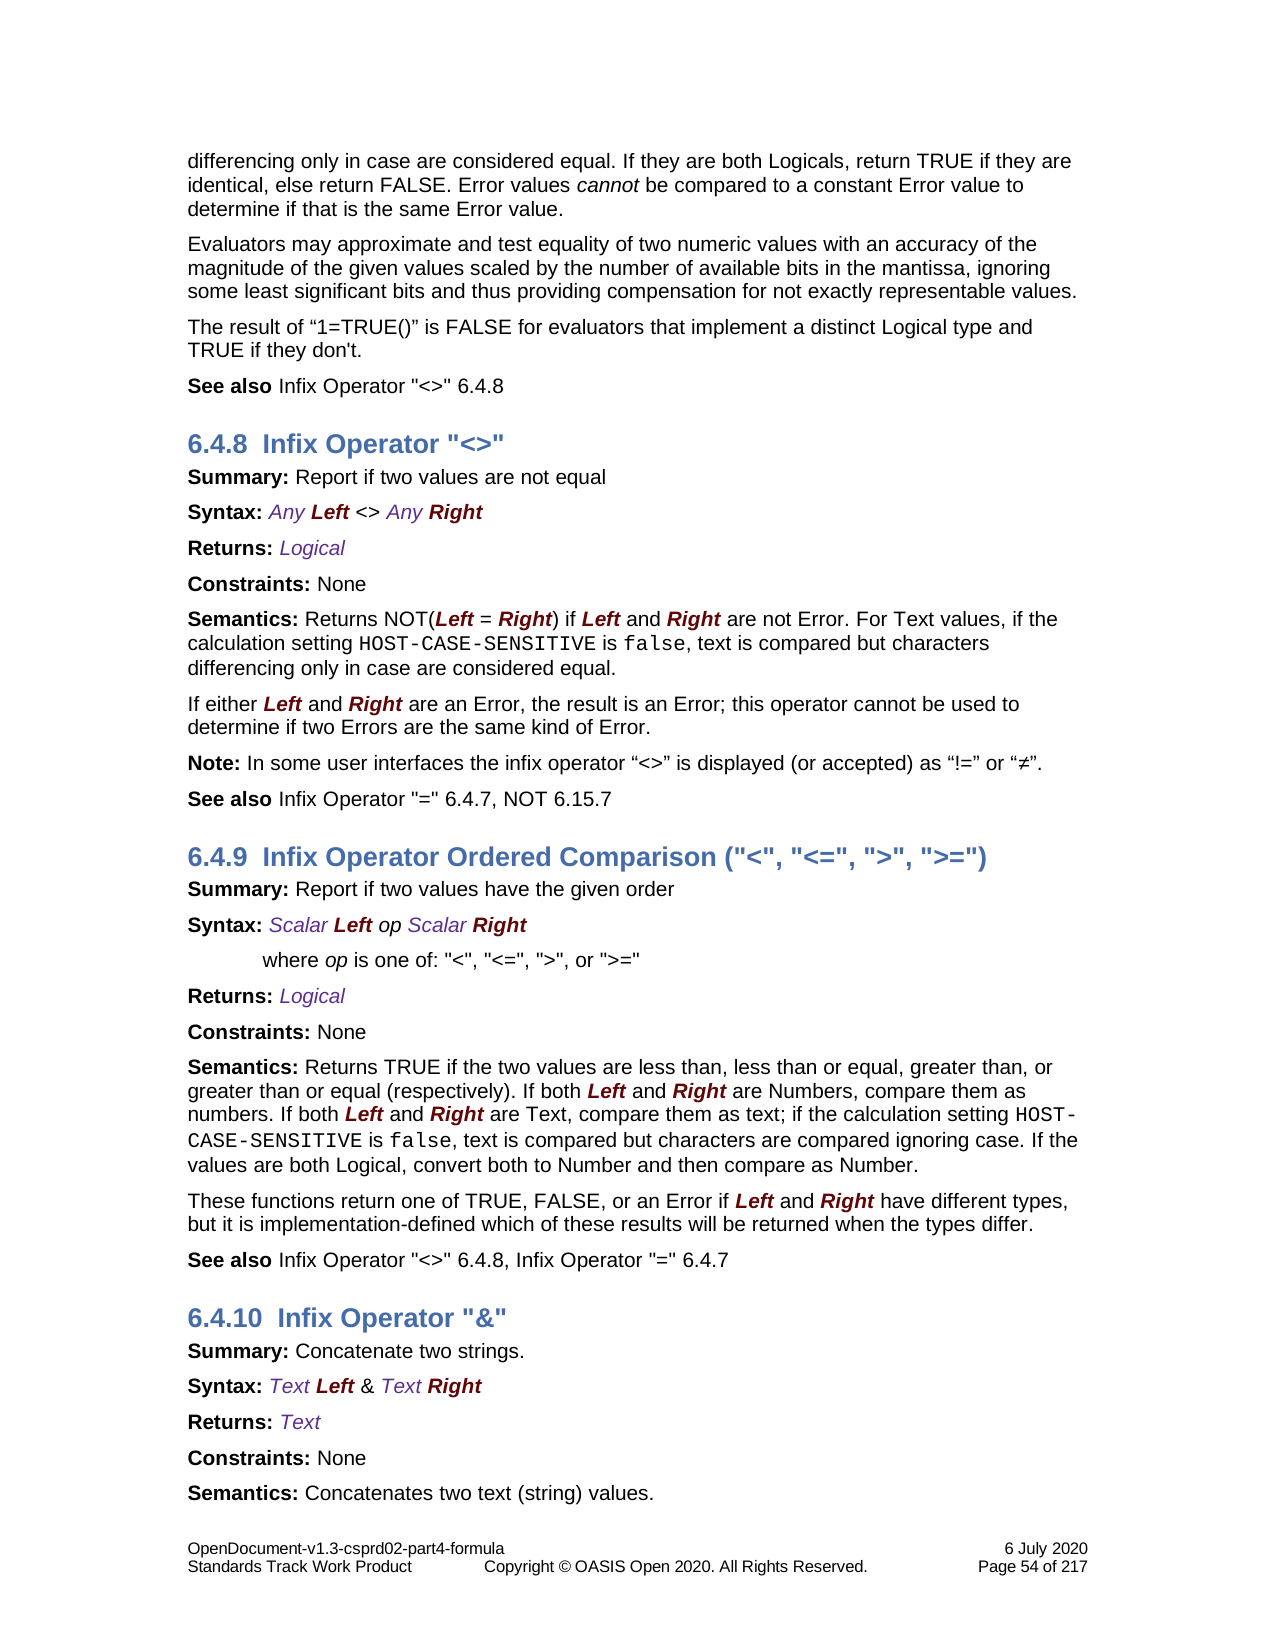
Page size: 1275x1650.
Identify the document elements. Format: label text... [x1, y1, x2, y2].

text Summary: Concatenate two strings. [187, 1339, 1088, 1363]
text Summary: Report if two values are not equal [187, 465, 1088, 489]
text Constraints: None [187, 1020, 1088, 1044]
text Constraints: None [187, 572, 1088, 596]
text Semantics: Concatenates two text (string) values. [187, 1482, 1088, 1505]
text Syntax: Any Left <> Any Right [187, 501, 1088, 524]
text Returns: Logical [187, 984, 1088, 1008]
text where op is one of: "<", "<=", ">", or ">=" [187, 949, 1088, 972]
text Constraints: None [187, 1446, 1088, 1469]
text differencing only in case are considered equal. If they are both Logicals, return TRUE if they are identical, else return FALSE. Error values cannot be compared to a constant Error value to determine if that is the same Error value. [187, 150, 1088, 221]
text Summary: Report if two values have the given order [187, 878, 1088, 901]
subtitle Infix Operator "<>" [187, 429, 1088, 459]
text Semantics: Returns NOT(Left = Right) if Left and Right are not Error. For Text values, if the calculation setting HOST-CASE-SENSITIVE is false, text is compared but characters differencing only in case are considered equal. [187, 608, 1088, 680]
text Syntax: Scalar Left op Scalar Right [187, 913, 1088, 937]
text Semantics: Returns TRUE if the two values are less than, less than or equal, greater than, or greater than or equal (respectively). If both Left and Right are Numbers, compare them as numbers. If both Left and Right are Text, compare them as text; if the calculation setting HOST-CASE-SENSITIVE is false, text is compared but characters are compared ignoring case. If the values are both Logical, convert both to Number and then compare as Number. [187, 1056, 1088, 1177]
text If either Left and Right are an Error, the result is an Error; this operator cannot be used to determine if two Errors are the same kind of Error. [187, 692, 1088, 739]
subtitle Infix Operator "&" [187, 1303, 1088, 1333]
text Returns: Logical [187, 536, 1088, 560]
text See also Infix Operator "<>" 6.4.8, Infix Operator "=" 6.4.7 [187, 1248, 1088, 1272]
text The result of “1=TRUE()” is FALSE for evaluators that implement a distinct Logical type and TRUE if they don't. [187, 315, 1088, 362]
text Syntax: Text Left & Text Right [187, 1375, 1088, 1398]
subtitle Infix Operator Ordered Comparison ("<", "<=", ">", ">=") [187, 842, 1088, 872]
text See also Infix Operator "<>" 6.4.8 [187, 374, 1088, 398]
text See also Infix Operator "=" 6.4.7, NOT 6.15.7 [187, 787, 1088, 811]
text Evaluators may approximate and test equality of two numeric values with an accuracy of the magnitude of the given values scaled by the number of available bits in the mantissa, ignoring some least significant bits and thus providing compensation for not exactly representable values. [187, 233, 1088, 303]
text Returns: Text [187, 1410, 1088, 1434]
text Note: In some user interfaces the infix operator “<>” is displayed (or accepted) as “!=” or “≠”. [187, 751, 1088, 775]
text These functions return one of TRUE, FALSE, or an Error if Left and Right have different types, but it is implementation-defined which of these results will be returned when the types differ. [187, 1189, 1088, 1236]
